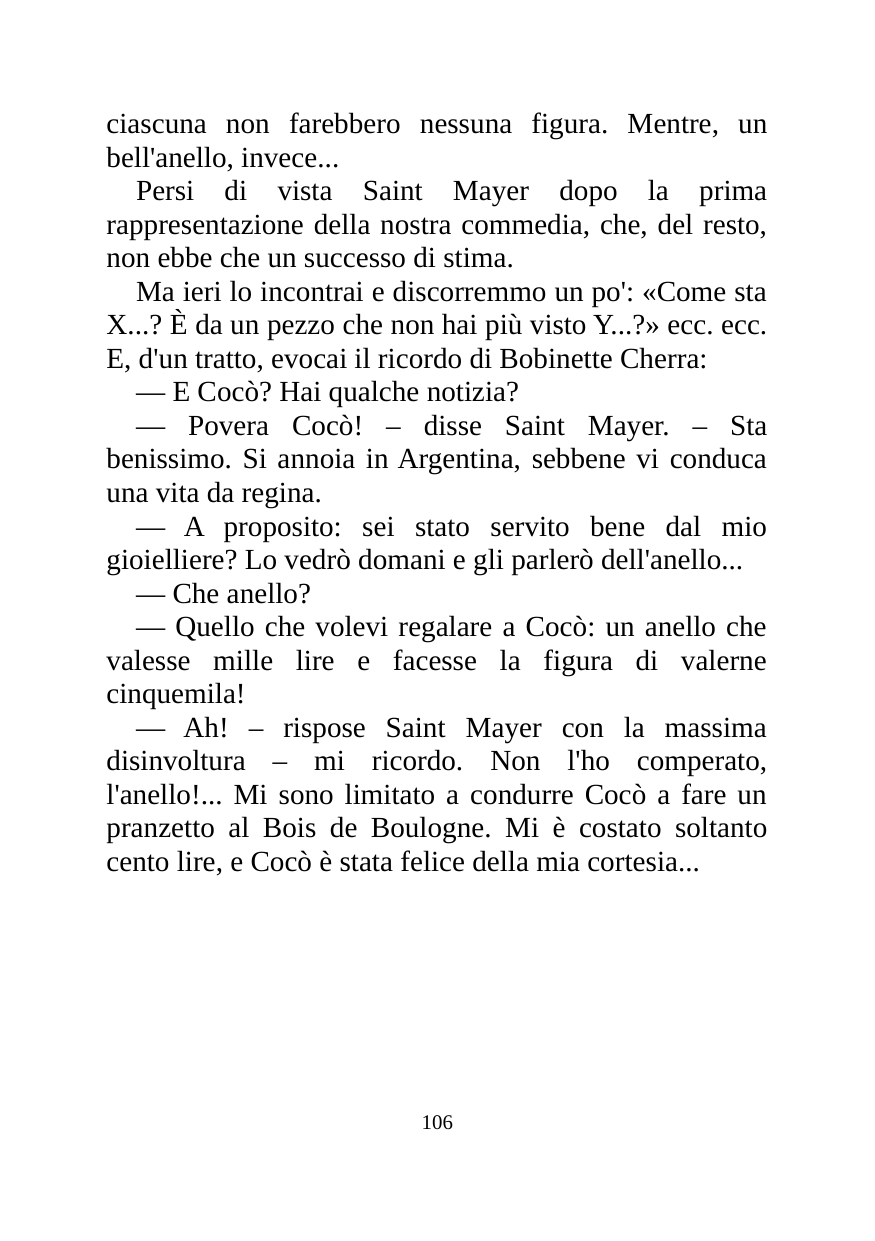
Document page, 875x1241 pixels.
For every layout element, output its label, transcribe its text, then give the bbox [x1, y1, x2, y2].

text — Quello che volevi regalare a Cocò: un anello che valesse mille lire e facesse la figura di valerne cinquemila! [106, 609, 768, 710]
text — Ah! – rispose Saint Mayer con la massima disinvoltura – mi ricordo. Non l'ho comperato, l'anello!... Mi sono limitato a condurre Cocò a fare un pranzetto al Bois de Boulogne. Mi è costato soltanto cento lire, e Cocò è stata felice della mia cortesia... [106, 710, 768, 878]
text — E Cocò? Hai qualche notizia? [106, 374, 768, 408]
text Persi di vista Saint Mayer dopo la prima rappresentazione della nostra commedia, che, del resto, non ebbe che un successo di stima. [106, 173, 768, 274]
text — Povera Cocò! – disse Saint Mayer. – Sta benissimo. Si annoia in Argentina, sebbene vi conduca una vita da regina. [106, 408, 768, 509]
text Ma ieri lo incontrai e discorremmo un po': «Come sta X...? È da un pezzo che non hai più visto Y...?» ecc. ecc. E, d'un tratto, evocai il ricordo di Bobinette Cherra: [106, 274, 768, 374]
text ciascuna non farebbero nessuna figura. Mentre, un bell'anello, invece... [106, 106, 768, 173]
text — Che anello? [106, 576, 768, 609]
text — A proposito: sei stato servito bene dal mio gioielliere? Lo vedrò domani e gli parlerò dell'anello... [106, 509, 768, 576]
